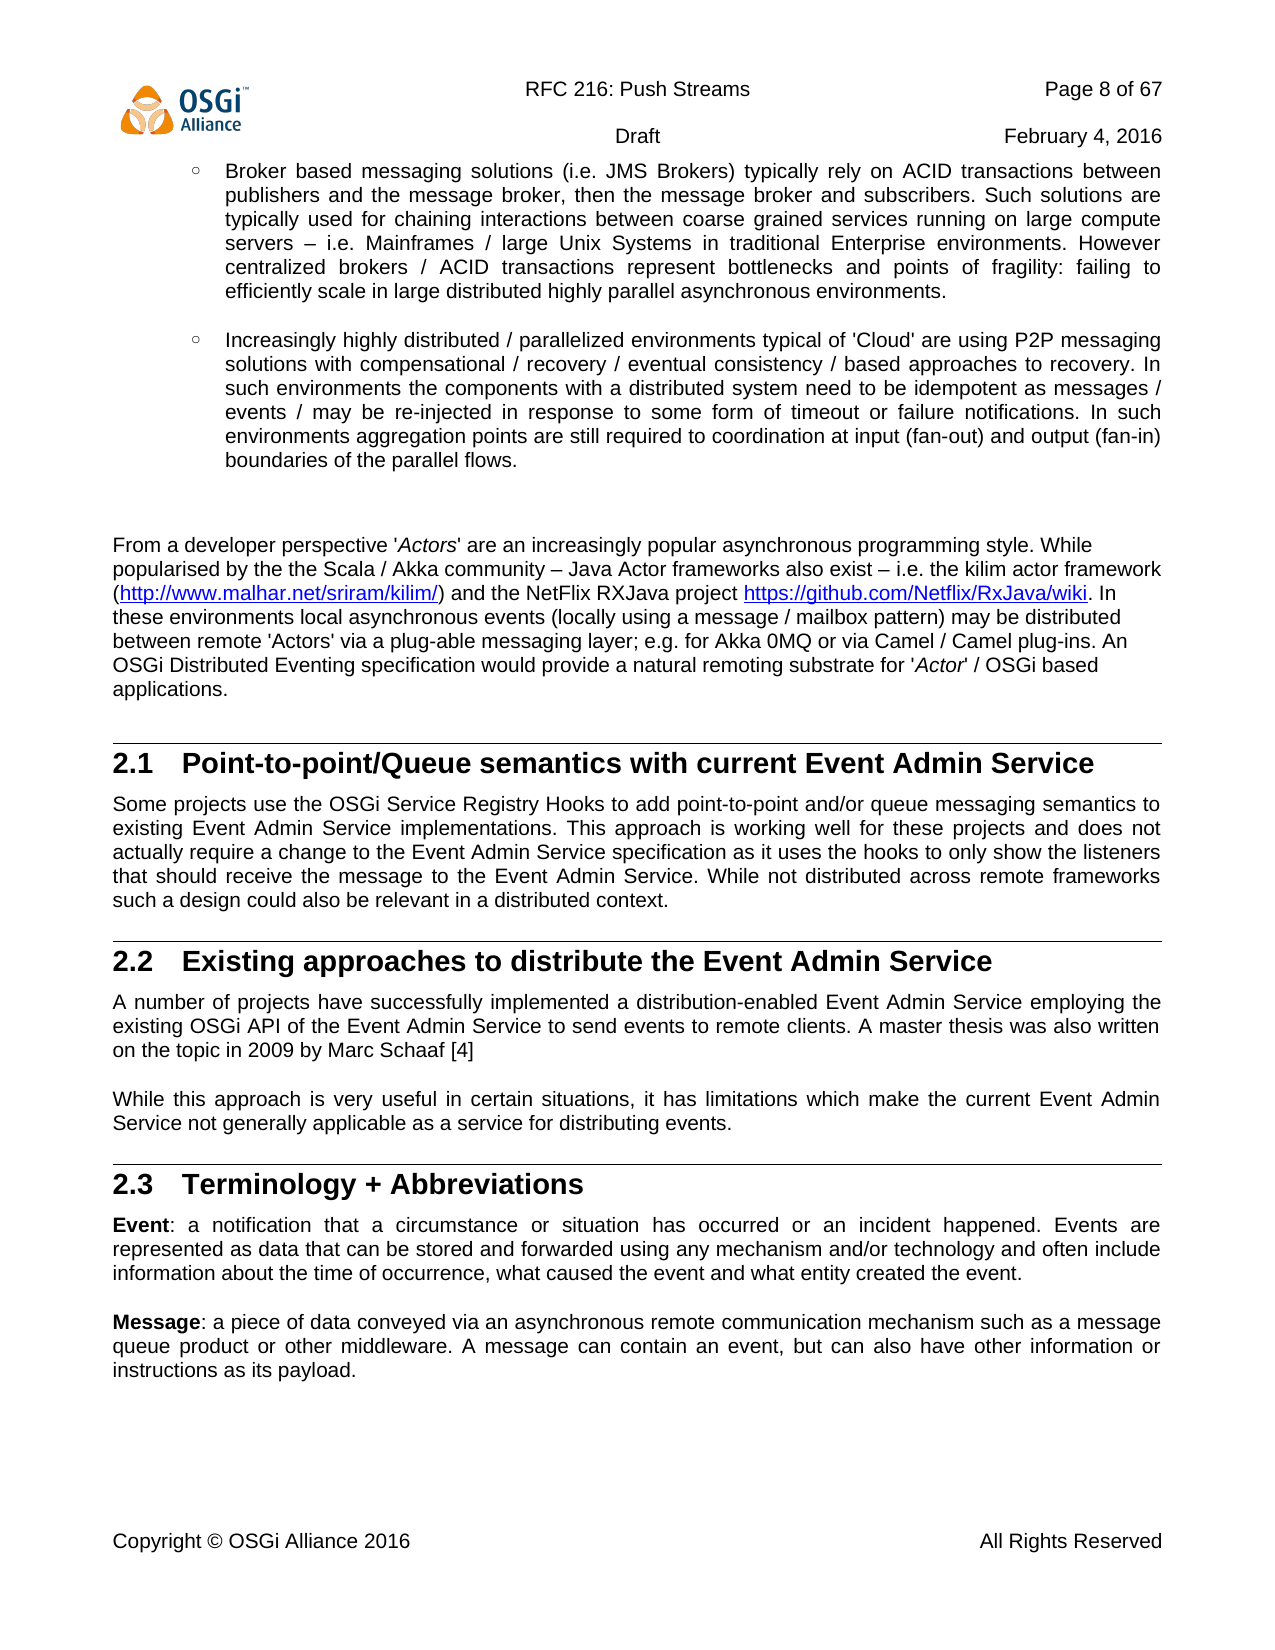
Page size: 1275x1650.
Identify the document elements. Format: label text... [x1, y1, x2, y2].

list Increasingly highly distributed / parallelized environments typical of 'Cloud' are using P2P messaging solutions with compensational / recovery / eventual consistency / based approaches to recovery. In such environments the components with a distributed system need to be idempotent as messages / events / may be re-injected in response to some form of timeout or failure notifications. In such environments aggregation points are still required to coordination at input (fan-out) and output (fan-in) boundaries of the parallel flows. [187, 328, 1162, 472]
text While this approach is very useful in certain situations, it has limitations which make the current Event Admin Service not generally applicable as a service for distributing events. [112, 1087, 1162, 1134]
text From a developer perspective 'Actors' are an increasingly popular asynchronous programming style. While popularised by the the Scala / Akka community – Java Actor frameworks also exist – i.e. the kilim actor framework (http://www.malhar.net/sriram/kilim/) and the NetFlix RXJava project https://github.com/Netflix/RxJava/wiki. In these environments local asynchronous events (locally using a message / mailbox pattern) may be distributed between remote 'Actors' via a plug-able messaging layer; e.g. for Akka 0MQ or via Camel / Camel plug-ins. An OSGi Distributed Eventing specification would provide a natural remoting substrate for 'Actor' / OSGi based applications. [112, 533, 1162, 701]
subtitle Terminology + Abbreviations [112, 1165, 1162, 1200]
subtitle Existing approaches to distribute the Event Admin Service [112, 942, 1162, 977]
text Message: a piece of data conveyed via an asynchronous remote communication mechanism such as a message queue product or other middleware. A message can contain an event, but can also have other information or instructions as its payload. [112, 1310, 1162, 1382]
text A number of projects have successfully implemented a distribution-enabled Event Admin Service employing the existing OSGi API of the Event Admin Service to send events to remote clients. A master thesis was also written on the topic in 2009 by Marc Schaaf [4]. [112, 990, 1162, 1062]
text Some projects use the OSGi Service Registry Hooks to add point-to-point and/or queue messaging semantics to existing Event Admin Service implementations. This approach is working well for these projects and does not actually require a change to the Event Admin Service specification as it uses the hooks to only show the listeners that should receive the message to the Event Admin Service. While not distributed across remote frameworks such a design could also be relevant in a distributed context. [112, 792, 1162, 911]
list Broker based messaging solutions (i.e. JMS Brokers) typically rely on ACID transactions between publishers and the message broker, then the message broker and subscribers. Such solutions are typically used for chaining interactions between coarse grained services running on large compute servers – i.e. Mainframes / large Unix Systems in traditional Enterprise environments. However centralized brokers / ACID transactions represent bottlenecks and points of fragility: failing to efficiently scale in large distributed highly parallel asynchronous environments. [187, 159, 1162, 303]
picture [113, 78, 257, 142]
subtitle Point-to-point/Queue semantics with current Event Admin Service [112, 744, 1162, 779]
text Event: a notification that a circumstance or situation has occurred or an incident happened. Events are represented as data that can be stored and forwarded using any mechanism and/or technology and often include information about the time of occurrence, what caused the event and what entity created the event. [112, 1213, 1162, 1285]
